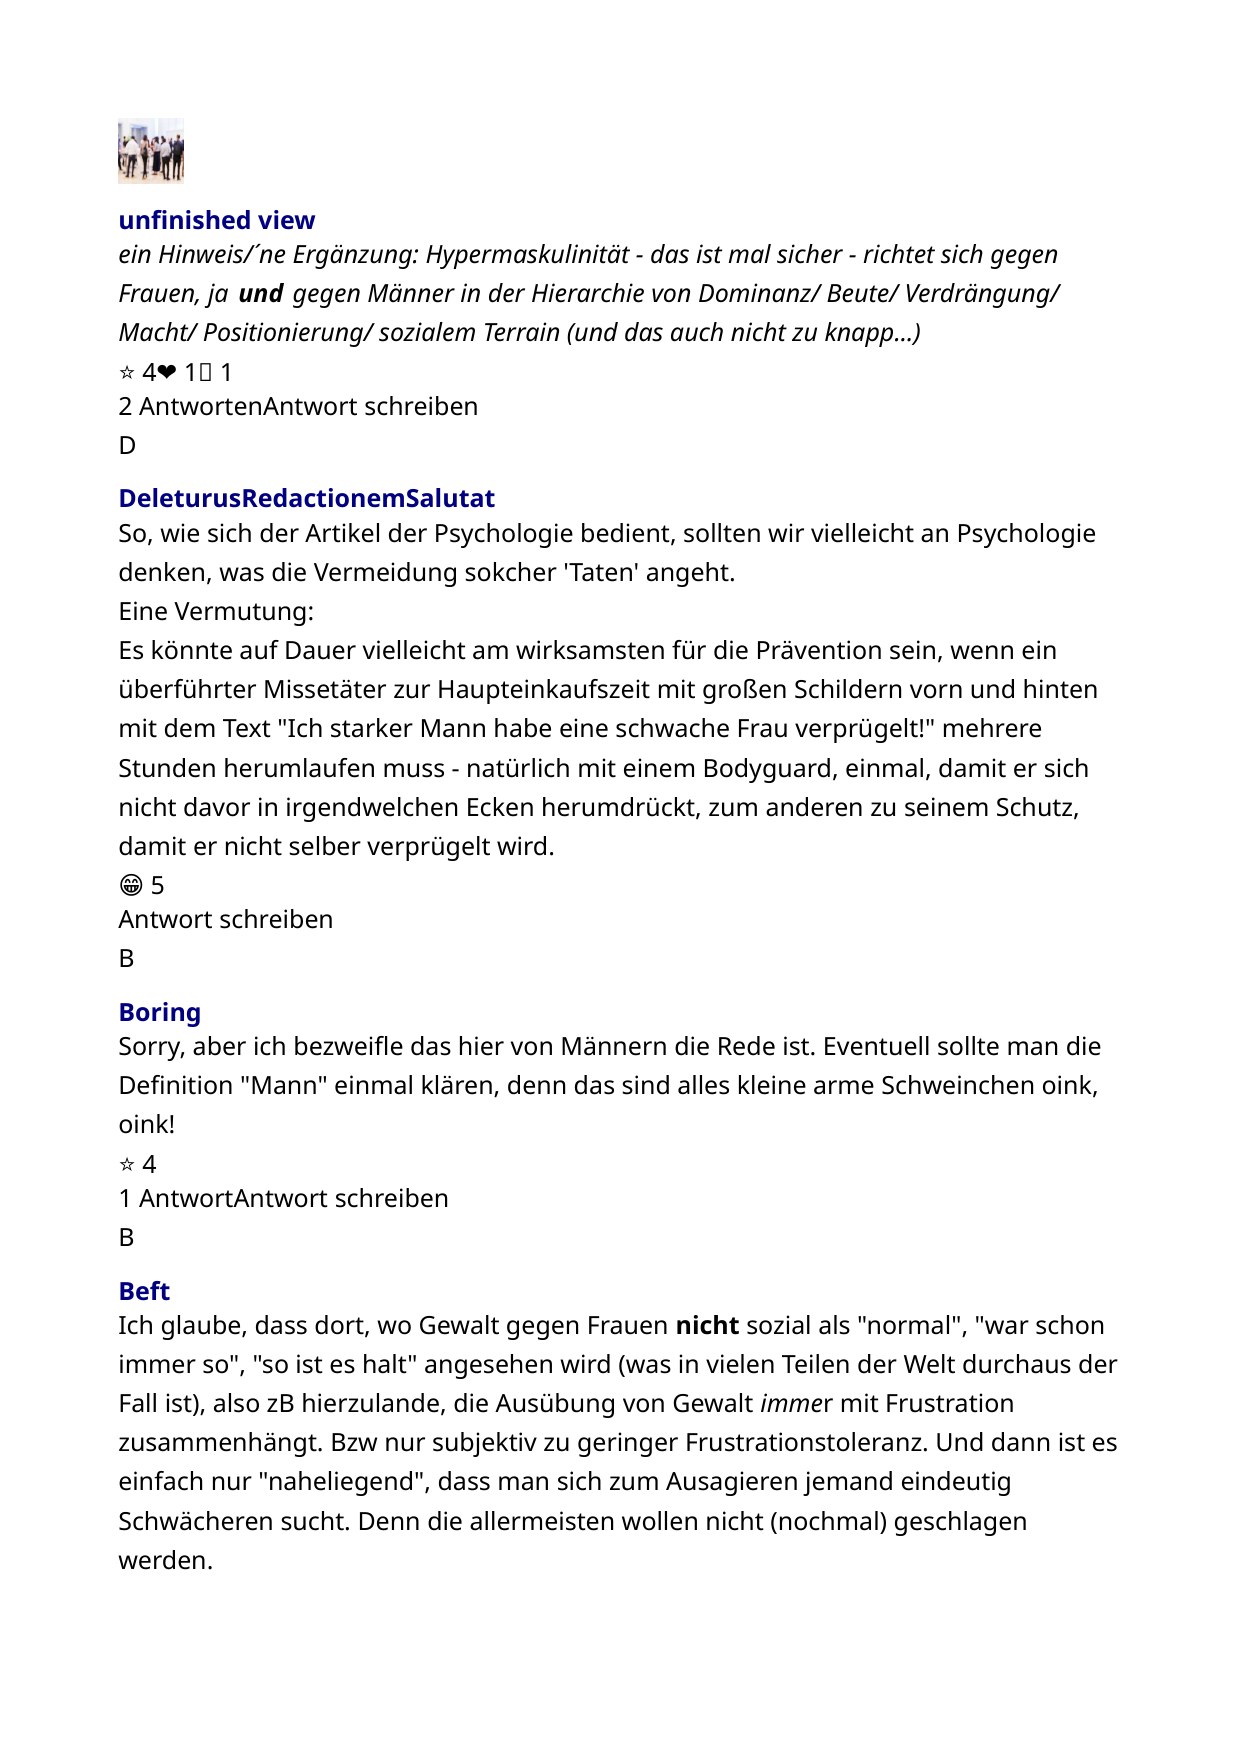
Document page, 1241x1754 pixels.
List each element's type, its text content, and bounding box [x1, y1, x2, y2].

text Eine Vermutung: Es könnte auf Dauer vielleicht am wirksamsten für die Prävention sein, wenn ein überführter Missetäter zur Haupteinkaufszeit mit großen Schildern vorn und hinten mit dem Text "Ich starker Mann habe eine schwache Frau verprügelt!" mehrere Stunden herumlaufen muss - natürlich mit einem Bodyguard, einmal, damit er sich nicht davor in irgendwelchen Ecken herumdrückt, zum anderen zu seinem Schutz, damit er nicht selber verprügelt wird. [118, 593, 1122, 863]
text 2 AntwortenAntwort schreiben [118, 388, 1122, 422]
text Ich glaube, dass dort, wo Gewalt gegen Frauen nicht sozial als "normal", "war schon immer so", "so ist es halt" angesehen wird (was in vielen Teilen der Welt durchaus der Fall ist), also zB hierzulande, die Ausübung von Gewalt immer mit Frustration zusammenhängt. Bzw nur subjektiv zu geringer Frustrationstoleranz. Und dann ist es einfach nur "naheliegend", dass man sich zum Ausagieren jemand eindeutig Schwächeren sucht. Denn die allermeisten wollen nicht (nochmal) geschlagen werden. [118, 1307, 1122, 1576]
subtitle Boring [118, 995, 1122, 1029]
subtitle DeleturusRedactionemSalutat [118, 481, 1122, 515]
text B [118, 941, 1122, 975]
text D [118, 427, 1122, 461]
text B [118, 1219, 1122, 1253]
text 😁 5 [118, 868, 1122, 902]
text ein Hinweis/´ne Ergänzung: Hypermaskulinität - das ist mal sicher - richtet sich gegen Frauen, ja und gegen Männer in der Hierarchie von Dominanz/ Beute/ Verdrängung/ Macht/ Positionierung/ sozialem Terrain (und das auch nicht zu knapp...) [118, 237, 1122, 349]
subtitle Beft [118, 1273, 1122, 1307]
text ⭐️ 4❤️ 1🤨 1 [118, 354, 1122, 388]
text Antwort schreiben [118, 902, 1122, 936]
text So, wie sich der Artikel der Psychologie bedient, sollten wir vielleicht an Psychologie denken, was die Vermeidung sokcher 'Taten' angeht. [118, 515, 1122, 588]
text ⭐️ 4 [118, 1146, 1122, 1180]
text 1 AntwortAntwort schreiben [118, 1180, 1122, 1214]
text Sorry, aber ich bezweifle das hier von Männern die Rede ist. Eventuell sollte man die Definition "Mann" einmal klären, denn das sind alles kleine arme Schweinchen oink, oink! [118, 1029, 1122, 1141]
subtitle unfinished view [118, 203, 1122, 237]
picture [118, 118, 184, 184]
